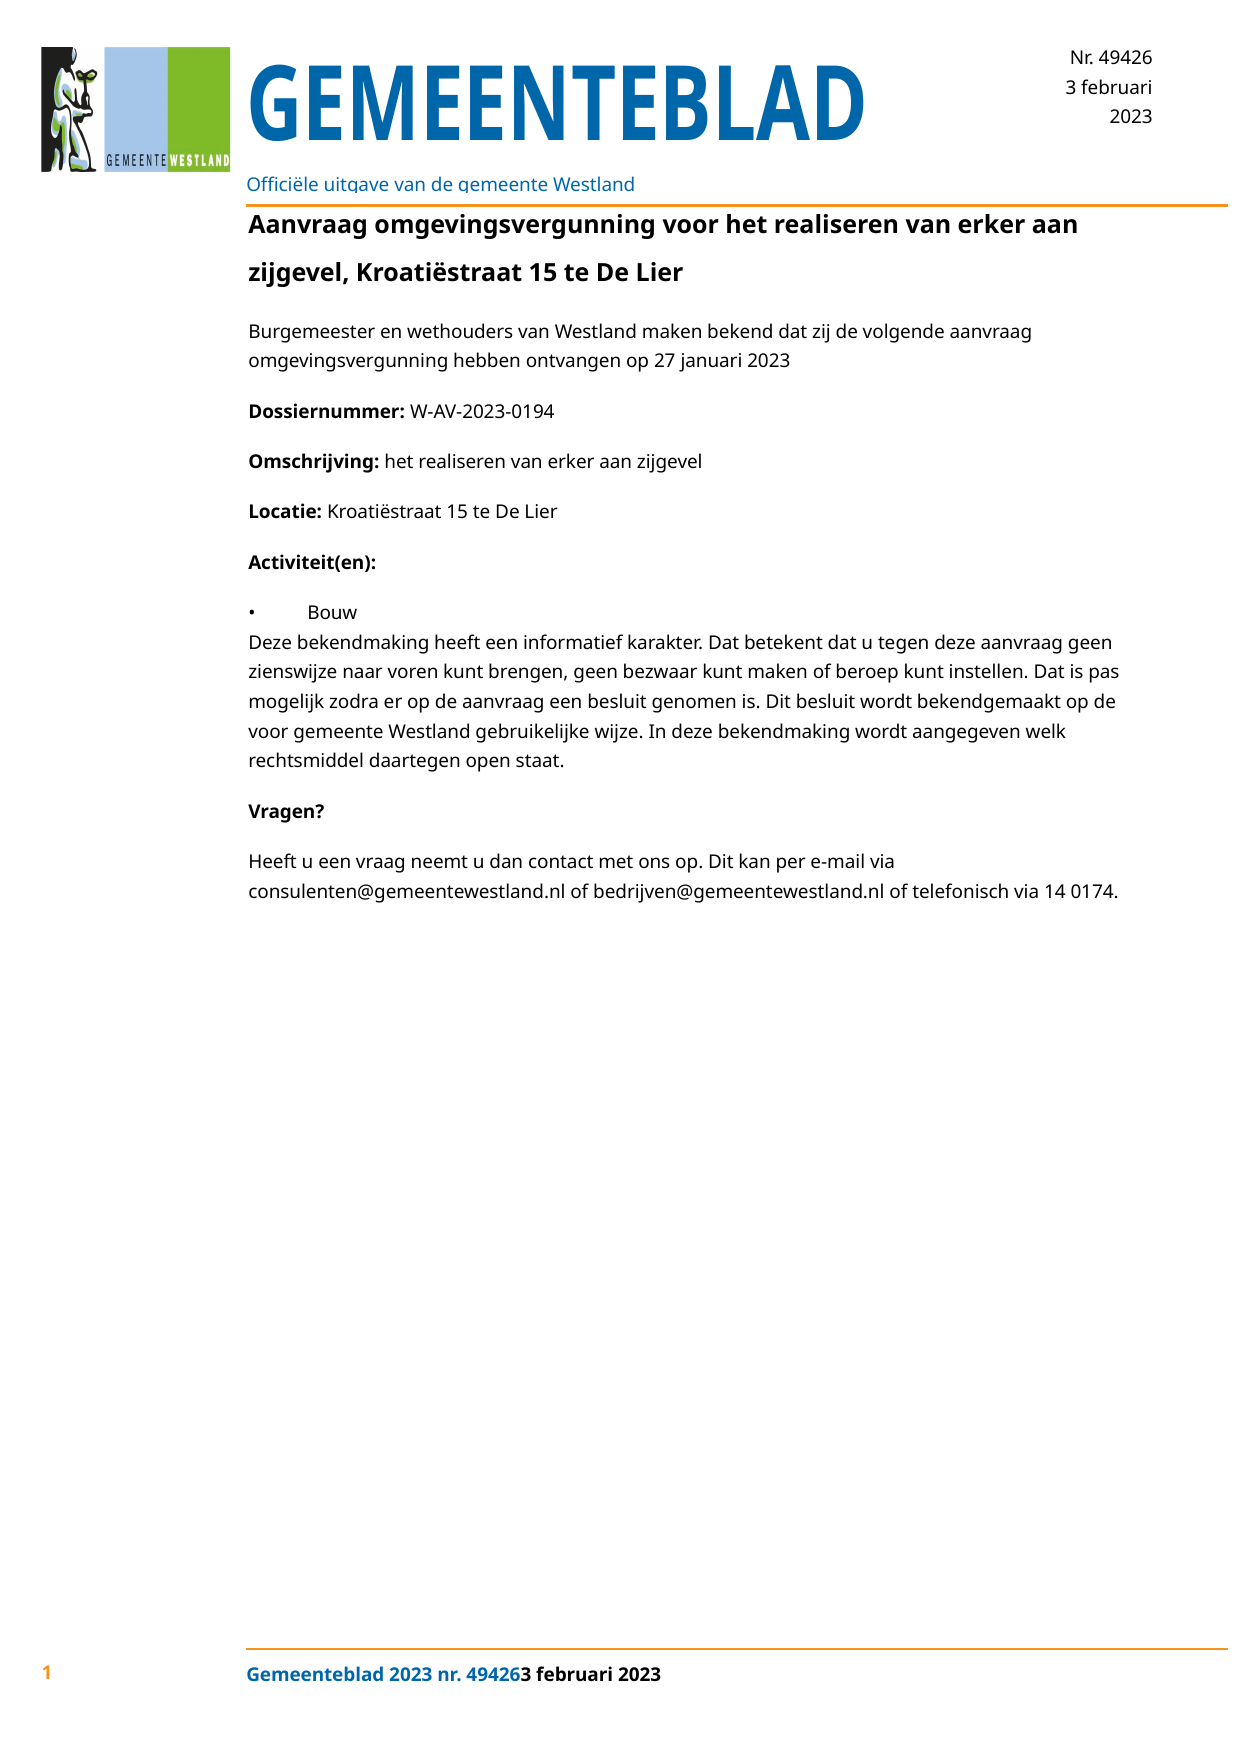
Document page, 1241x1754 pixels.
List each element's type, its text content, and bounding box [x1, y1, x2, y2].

picture [41, 47, 231, 172]
text Heeft u een vraag neemt u dan contact met ons op. Dit kan per e-mail via consulenten@gemeentewestland.nl of bedrijven@gemeentewestland.nl of telefonisch via 14 0174. [248, 848, 1152, 904]
text Locatie: Kroatiëstraat 15 te De Lier [248, 499, 1152, 524]
text Deze bekendmaking heeft een informatief karakter. Dat betekent dat u tegen deze aanvraag geen zienswijze naar voren kunt brengen, geen bezwaar kunt maken of beroep kunt instellen. Dat is pas mogelijk zodra er op de aanvraag een besluit genomen is. Dit besluit wordt bekendgemaakt op de voor gemeente Westland gebruikelijke wijze. In deze bekendmaking wordt aangegeven welk rechtsmiddel daartegen open staat. [248, 629, 1152, 773]
text Aanvraag omgevingsvergunning voor het realiseren van erker aan zijgevel, Kroatiëstraat 15 te De Lier [248, 207, 1152, 288]
text Omschrijving: het realiseren van erker aan zijgevel [248, 448, 1152, 474]
text Activiteit(en): [248, 549, 1152, 575]
list Bouw [248, 599, 1152, 625]
text Vragen? [248, 798, 1152, 824]
text Dossiernummer: W-AV-2023-0194 [248, 398, 1152, 424]
text Burgemeester en wethouders van Westland maken bekend dat zij de volgende aanvraag omgevingsvergunning hebben ontvangen op 27 januari 2023 [248, 318, 1152, 373]
